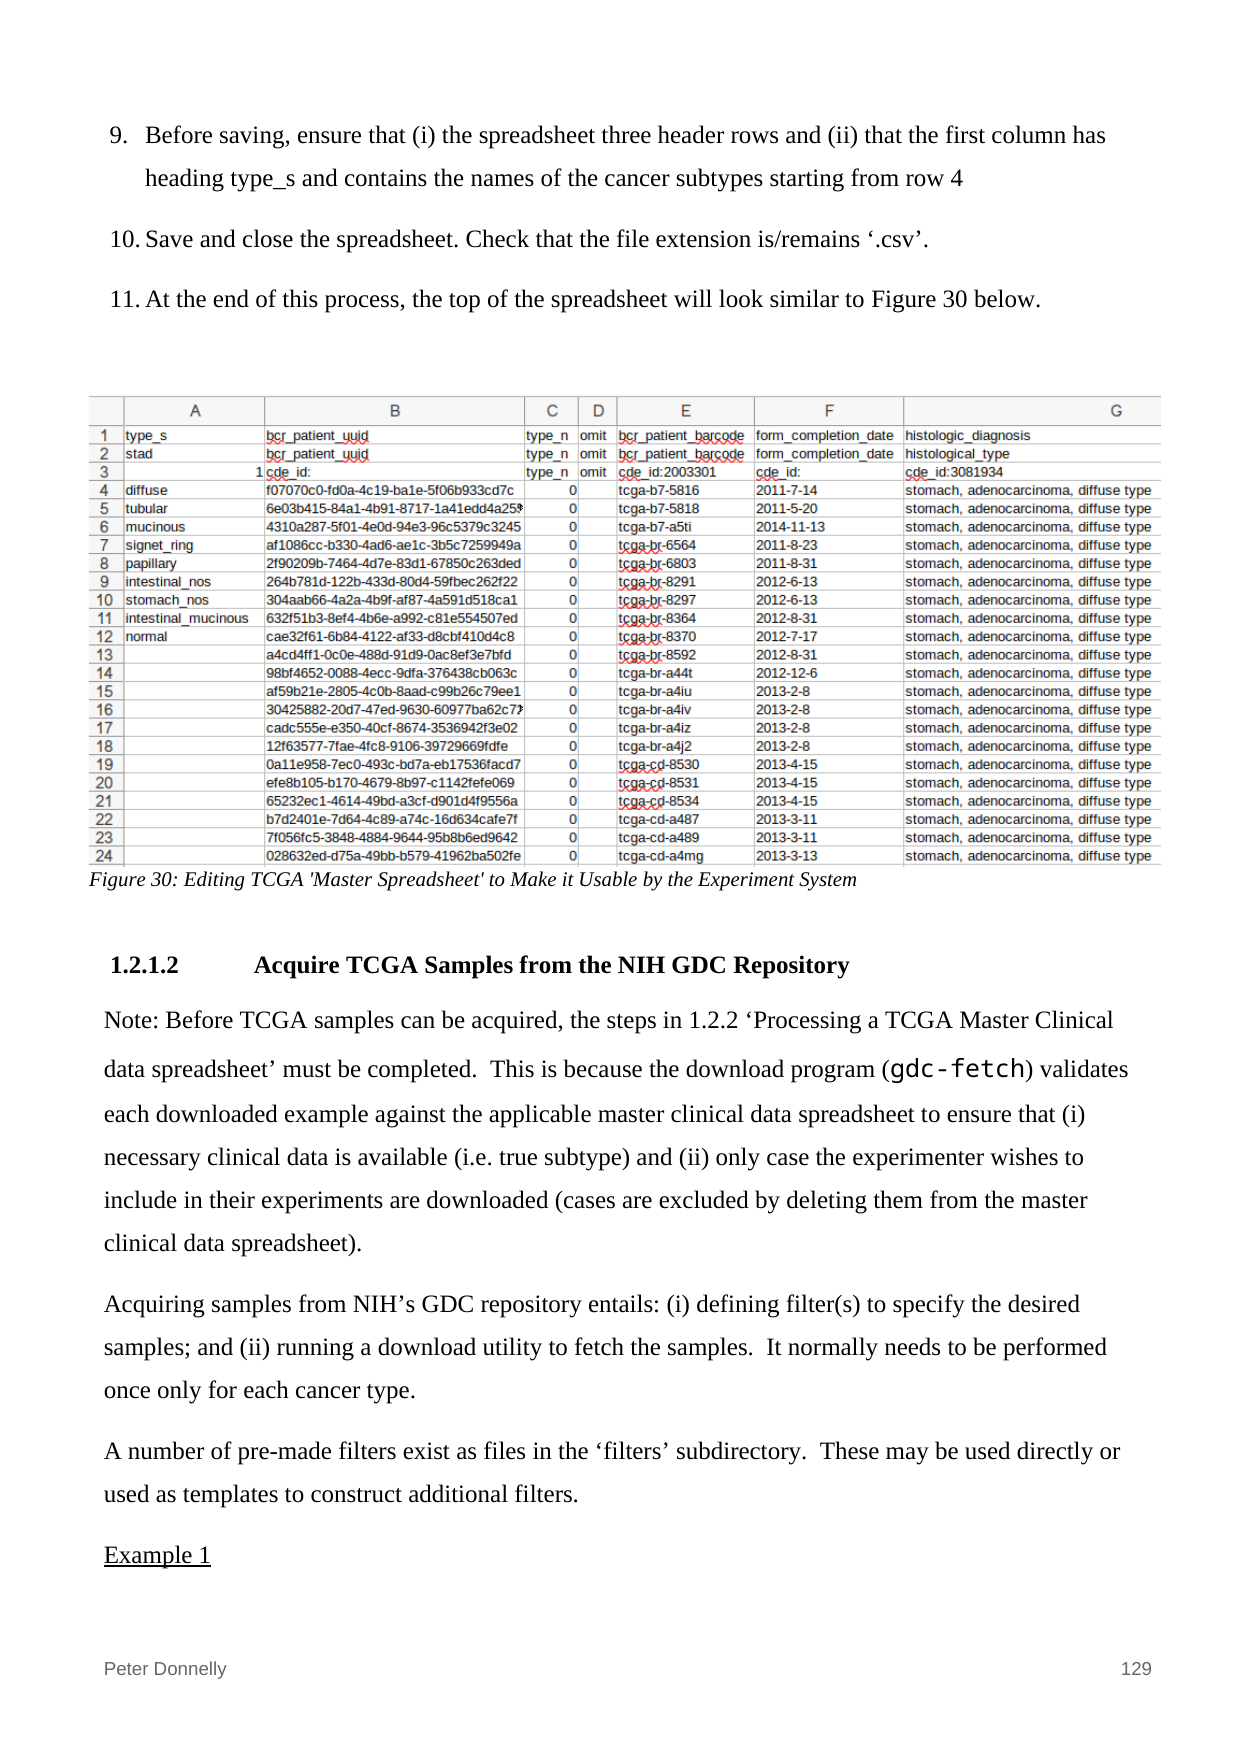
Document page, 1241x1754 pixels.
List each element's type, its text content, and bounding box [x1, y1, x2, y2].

text Acquiring samples from NIH’s GDC repository entails: (i) defining filter(s) to specify the desired samples; and (ii) running a download utility to fetch the samples. It normally needs to be performed once only for each cancer type. [103, 1289, 1146, 1404]
subtitle Acquire TCGA Samples from the NIH GDC Repository [103, 891, 1146, 978]
text Note: Before TCGA samples can be acquired, the steps in 1.2.2 ‘Processing a TCGA Master Clinical data spreadsheet’ must be completed. This is because the download program (gdc-fetch) validates each downloaded example against the applicable master clinical data spreadsheet to ensure that (i) necessary clinical data is available (i.e. true subtype) and (ii) only case the experimenter wishes to include in their experiments are downloaded (cases are excluded by deleting them from the master clinical data spreadsheet). [103, 1005, 1146, 1257]
list Before saving, ensure that (i) the spreadsheet three header rows and (ii) that the first column has heading type_s and contains the names of the cancer subtypes starting from row 4 [109, 120, 1146, 192]
text Example 1 [103, 1540, 1146, 1569]
list Save and close the spreadsheet. Check that the file extension is/remains ‘.csv’. [109, 224, 1146, 252]
list At the end of this process, the top of the spreadsheet will look similar to Figure 30 below. [109, 284, 1146, 313]
text A number of pre-made filters exist as files in the ‘filters’ subdirectory. These may be used directly or used as templates to construct additional filters. [103, 1436, 1146, 1508]
picture [88, 395, 1161, 867]
subtitle [103, 366, 1146, 395]
text Figure 30: Editing TCGA 'Master Spreadsheet' to Make it Usable by the Experiment System [89, 867, 1161, 891]
